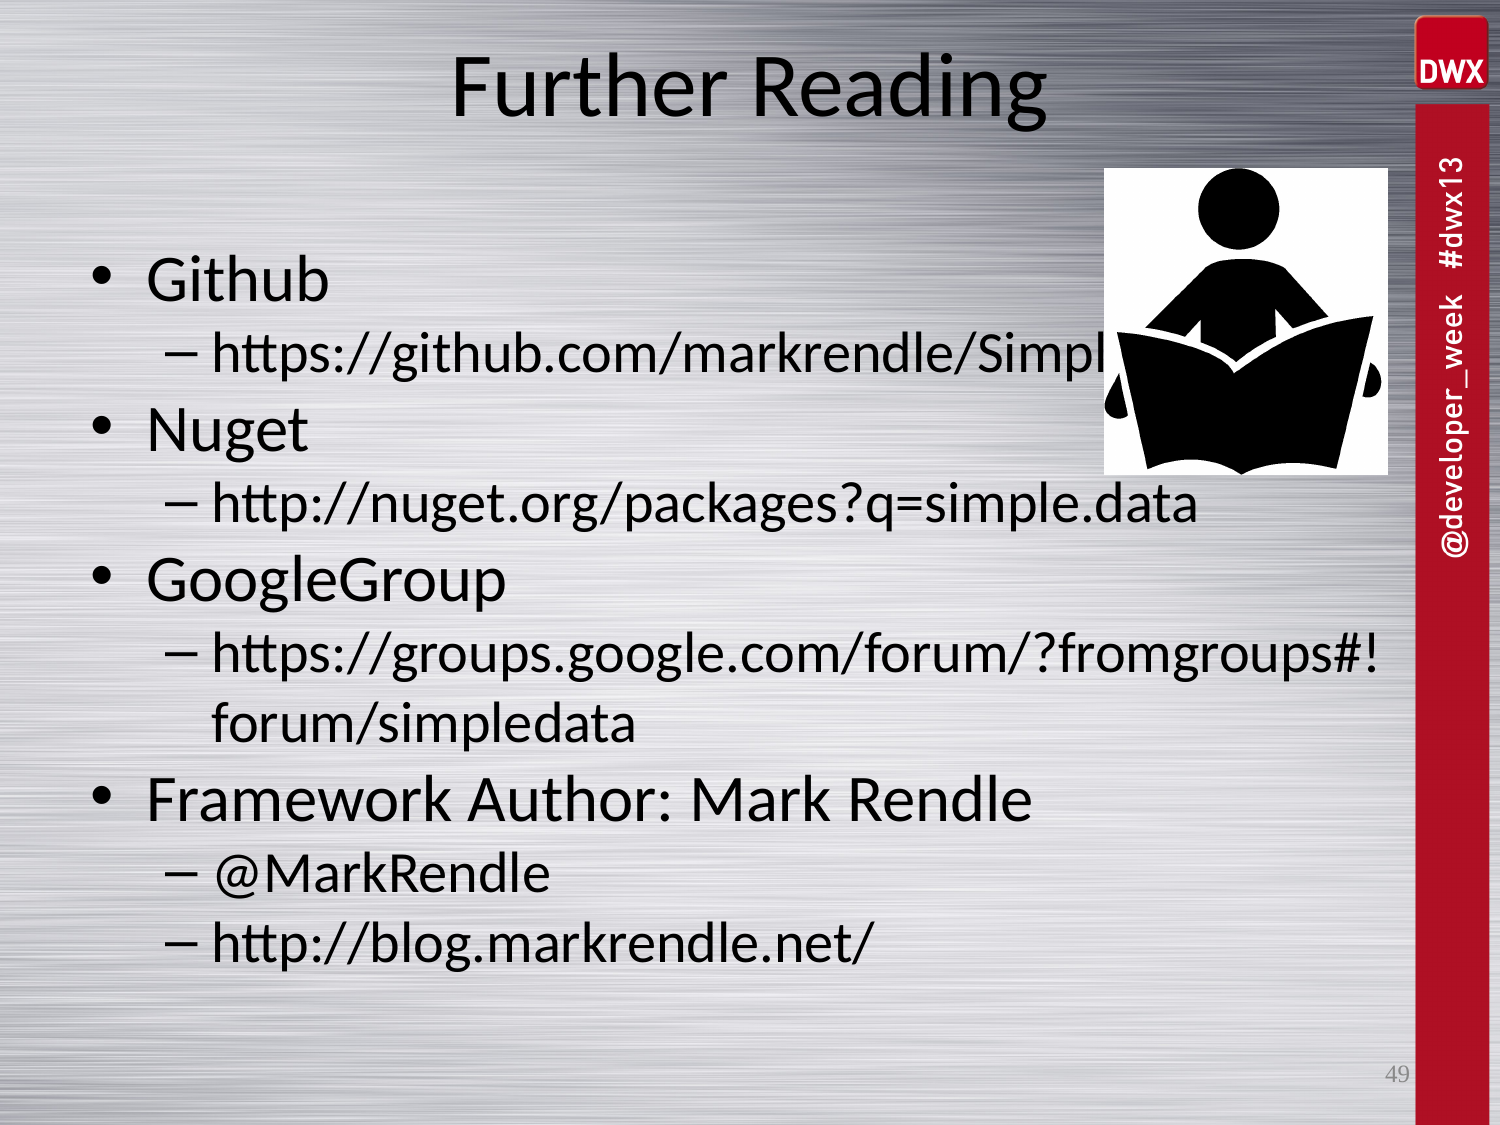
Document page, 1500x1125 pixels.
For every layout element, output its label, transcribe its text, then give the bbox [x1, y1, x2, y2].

list Github https://github.com/markrendle/Simple.Data Nuget http://nuget.org/packages?q=simple.data GoogleGroup https://groups.google.com/forum/?fromgroups#!forum/simpledata Framework Author: Mark Rendle @MarkRendle http://blog.markrendle.net/ [75, 227, 1426, 982]
title Further Reading [75, 0, 1426, 174]
picture [0, 0, 1500, 1125]
